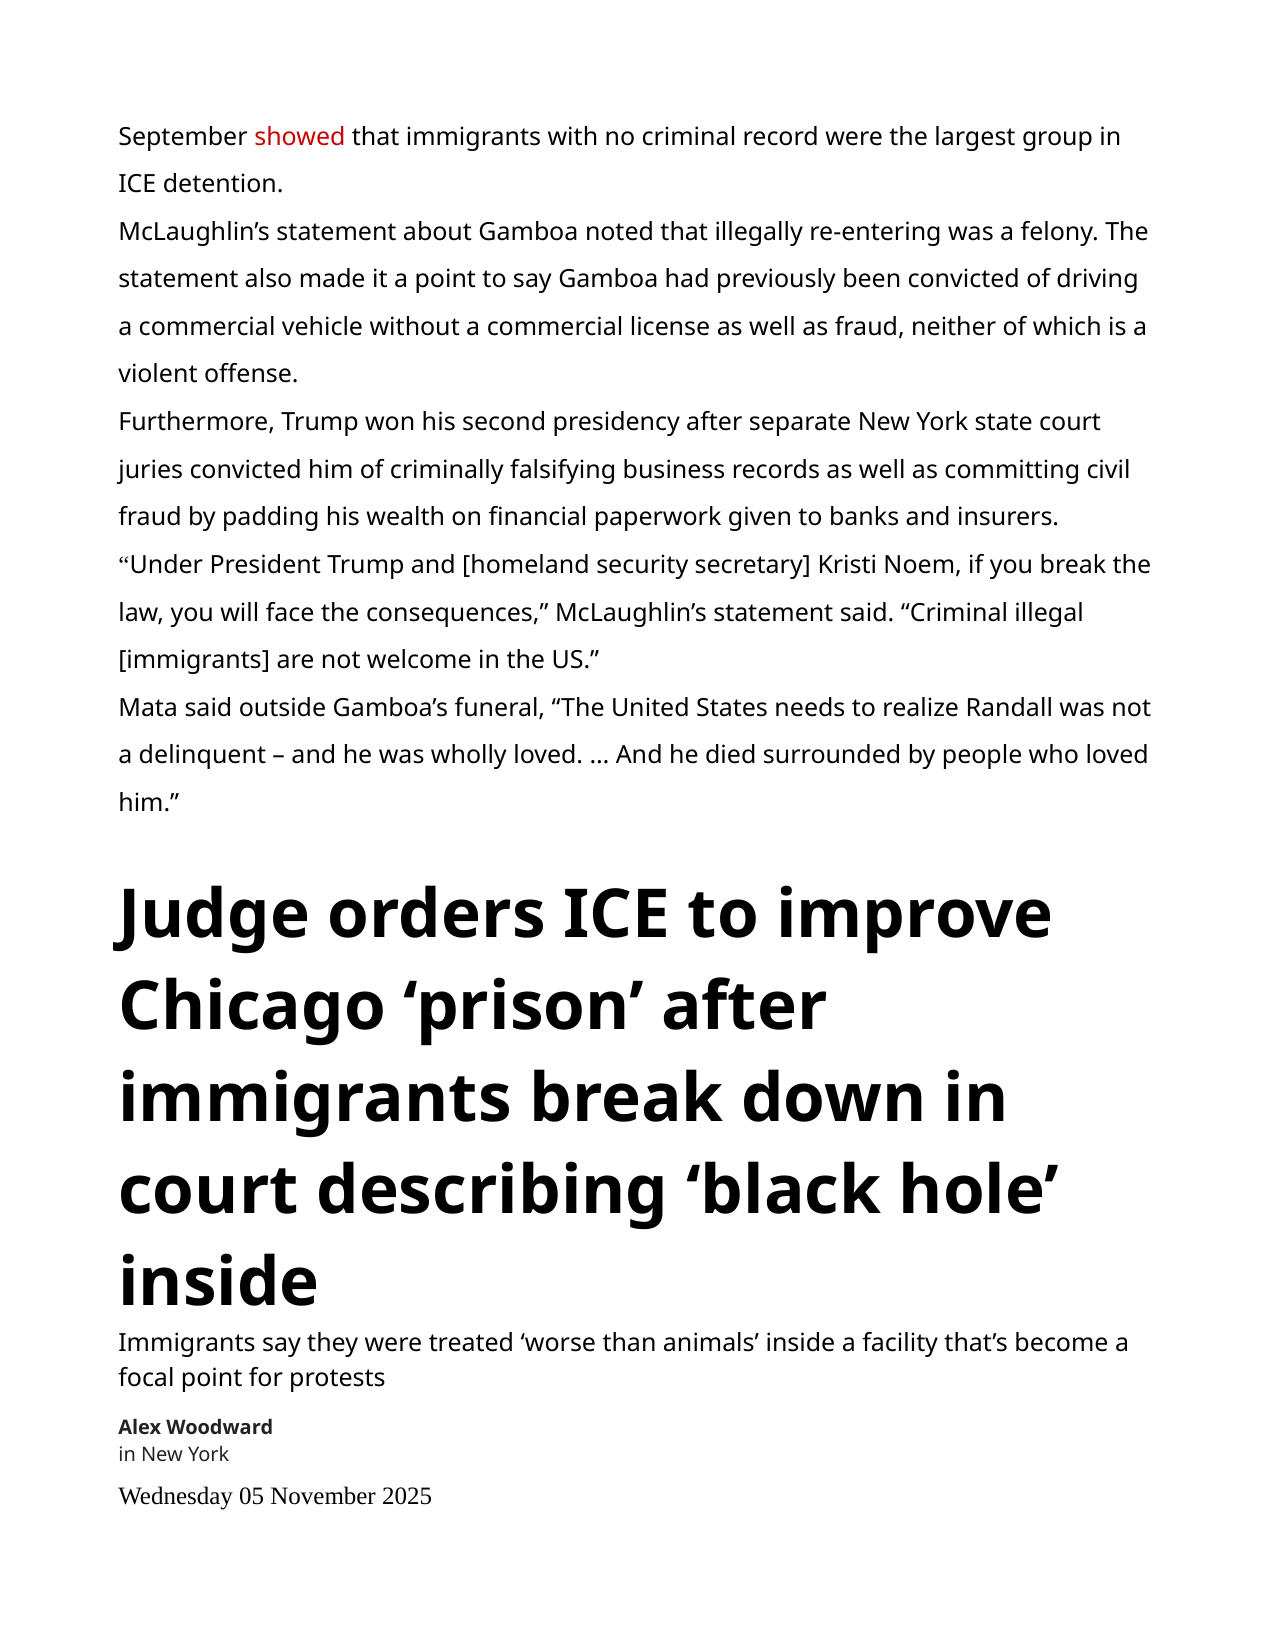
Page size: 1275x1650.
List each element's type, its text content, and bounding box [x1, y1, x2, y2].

text September showed that immigrants with no criminal record were the largest group in ICE detention. [118, 118, 1157, 200]
text Furthermore, Trump won his second presidency after separate New York state court juries convicted him of criminally falsifying business records as well as committing civil fraud by padding his wealth on financial paperwork given to banks and insurers. [118, 404, 1157, 533]
subtitle Judge orders ICE to improve Chicago ‘prison’ after immigrants break down in court describing ‘black hole’ inside [118, 865, 1157, 1325]
text Alex Woodward [118, 1413, 1122, 1441]
text Wednesday 05 November 2025 [118, 1481, 1122, 1510]
text “Under President Trump and [homeland security secretary] Kristi Noem, if you break the law, you will face the consequences,” McLaughlin’s statement said. “Criminal illegal [immigrants] are not welcome in the US.” [118, 547, 1157, 676]
text McLaughlin’s statement about Gamboa noted that illegally re-entering was a felony. The statement also made it a point to say Gamboa had previously been convicted of driving a commercial vehicle without a commercial license as well as fraud, neither of which is a violent offense. [118, 213, 1157, 390]
text in New York [118, 1441, 1122, 1468]
subtitle Immigrants say they were treated ‘worse than animals’ inside a facility that’s become a focal point for protests [118, 1325, 1157, 1393]
text Mata said outside Gamboa’s funeral, “The United States needs to realize Randall was not a delinquent – and he was wholly loved. … And he died surrounded by people who loved him.” [118, 689, 1157, 819]
